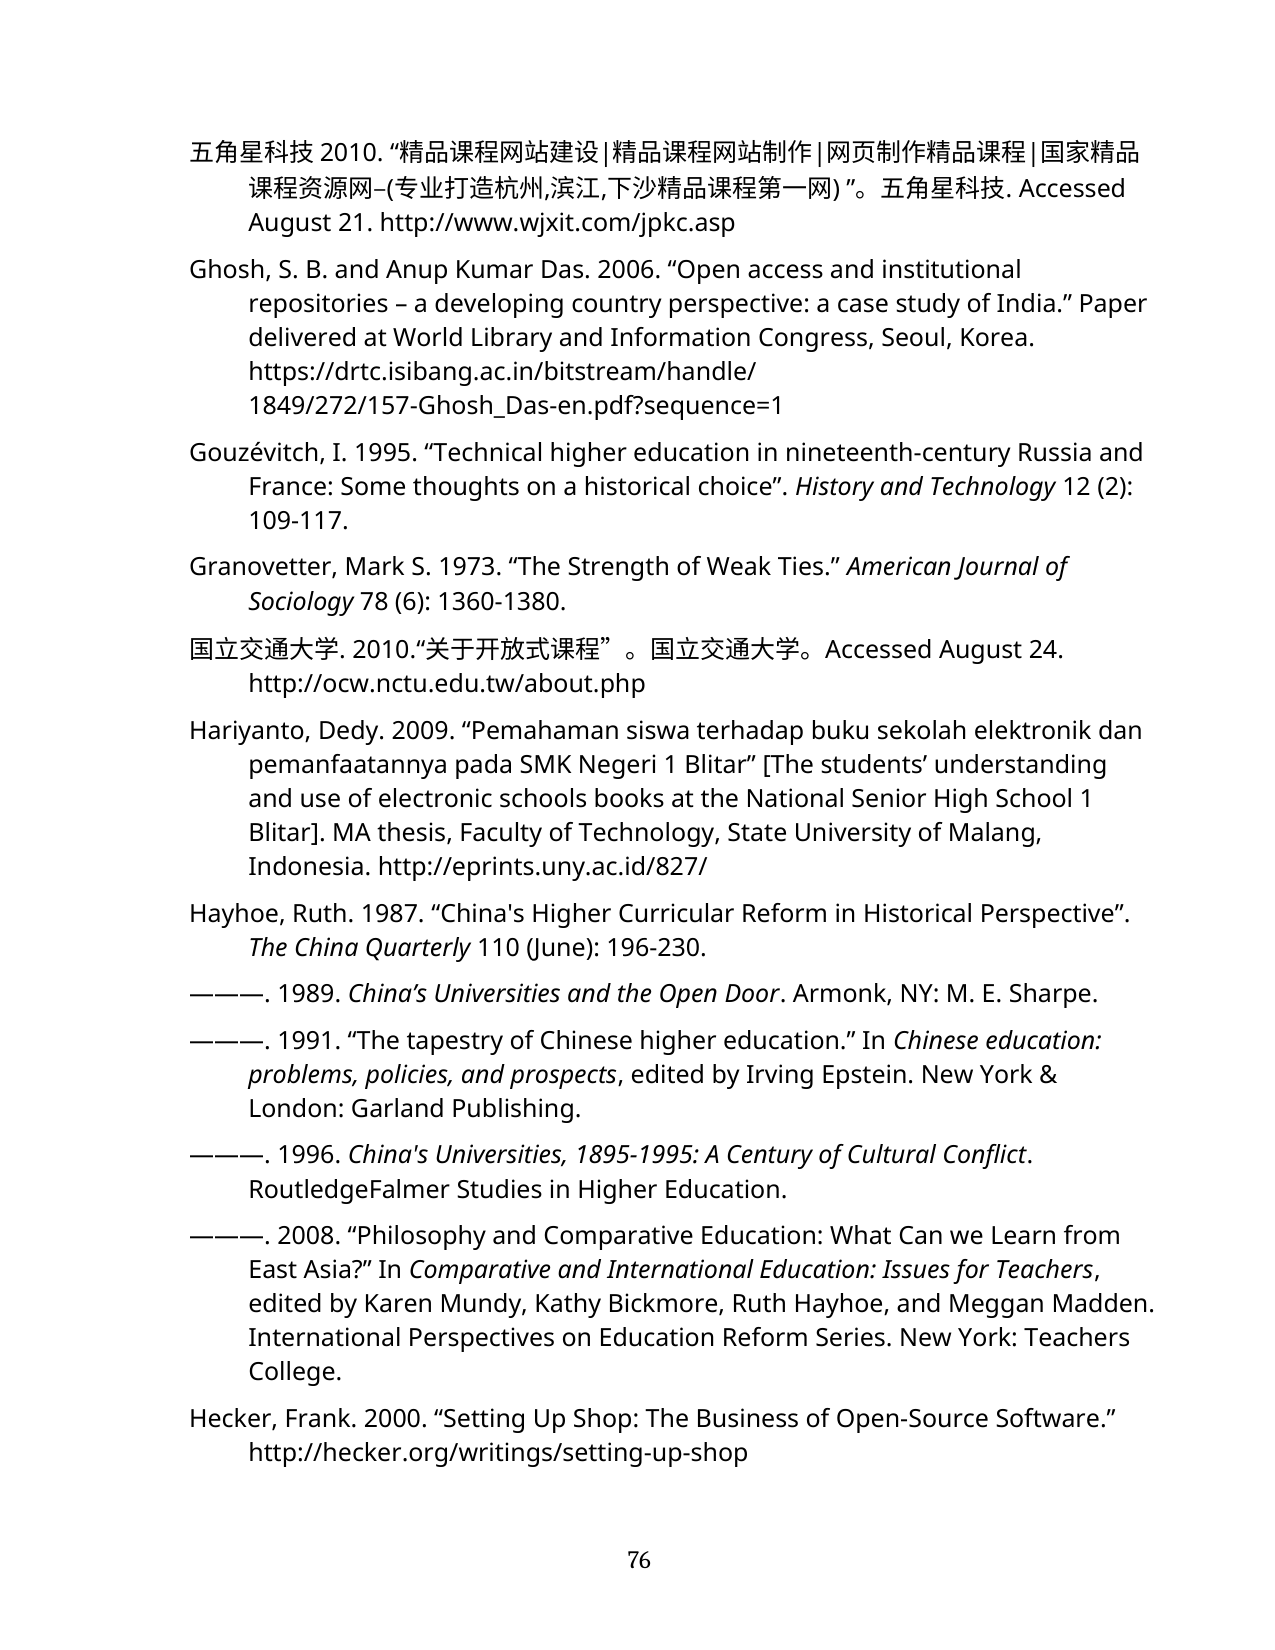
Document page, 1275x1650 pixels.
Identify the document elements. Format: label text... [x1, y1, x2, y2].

text Hariyanto, Dedy. 2009. “Pemahaman siswa terhadap buku sekolah elektronik dan pemanfaatannya pada SMK Negeri 1 Blitar” [The students’ understanding and use of electronic schools books at the National Senior High School 1 Blitar]. MA thesis, Faculty of Technology, State University of Malang, Indonesia. http://eprints.uny.ac.id/827/ [189, 712, 1157, 883]
text ———. 2008. “Philosophy and Comparative Education: What Can we Learn from East Asia?” In Comparative and International Education: Issues for Teachers, edited by Karen Mundy, Kathy Bickmore, Ruth Hayhoe, and Meggan Madden. International Perspectives on Education Reform Series. New York: Teachers College. [189, 1218, 1157, 1388]
text Ghosh, S. B. and Anup Kumar Das. 2006. “Open access and institutional repositories – a developing country perspective: a case study of India.” Paper delivered at World Library and Information Congress, Seoul, Korea. https://drtc.isibang.ac.in/bitstream/handle/ 1849/272/157-Ghosh_Das-en.pdf?sequence=1 [189, 252, 1157, 422]
text Hecker, Frank. 2000. “Setting Up Shop: The Business of Open-Source Software.” http://hecker.org/writings/setting-up-shop [189, 1401, 1157, 1469]
text 五角星科技 2010. “精品课程网站建设|精品课程网站制作|网页制作精品课程|国家精品课程资源网–(专业打造杭州,滨江,下沙精品课程第一网) ”。五角星科技. Accessed August 21. http://www.wjxit.com/jpkc.asp [189, 132, 1157, 239]
text Hayhoe, Ruth. 1987. “China's Higher Curricular Reform in Historical Perspective”. The China Quarterly 110 (June): 196-230. [189, 895, 1157, 963]
text 国立交通大学. 2010.“关于开放式课程”。国立交通大学。Accessed August 24. http://ocw.nctu.edu.tw/about.php [189, 630, 1157, 700]
text Granovetter, Mark S. 1973. “The Strength of Weak Ties.” American Journal of Sociology 78 (6): 1360-1380. [189, 549, 1157, 617]
text ———. 1989. China’s Universities and the Open Door. Armonk, NY: M. E. Sharpe. [189, 976, 1157, 1010]
text ———. 1991. “The tapestry of Chinese higher education.” In Chinese education: problems, policies, and prospects, edited by Irving Epstein. New York & London: Garland Publishing. [189, 1022, 1157, 1125]
text Gouzévitch, I. 1995. “Technical higher education in nineteenth-century Russia and France: Some thoughts on a historical choice”. History and Technology 12 (2): 109-117. [189, 434, 1157, 537]
text ———. 1996. China's Universities, 1895-1995: A Century of Cultural Conflict. RoutledgeFalmer Studies in Higher Education. [189, 1137, 1157, 1205]
